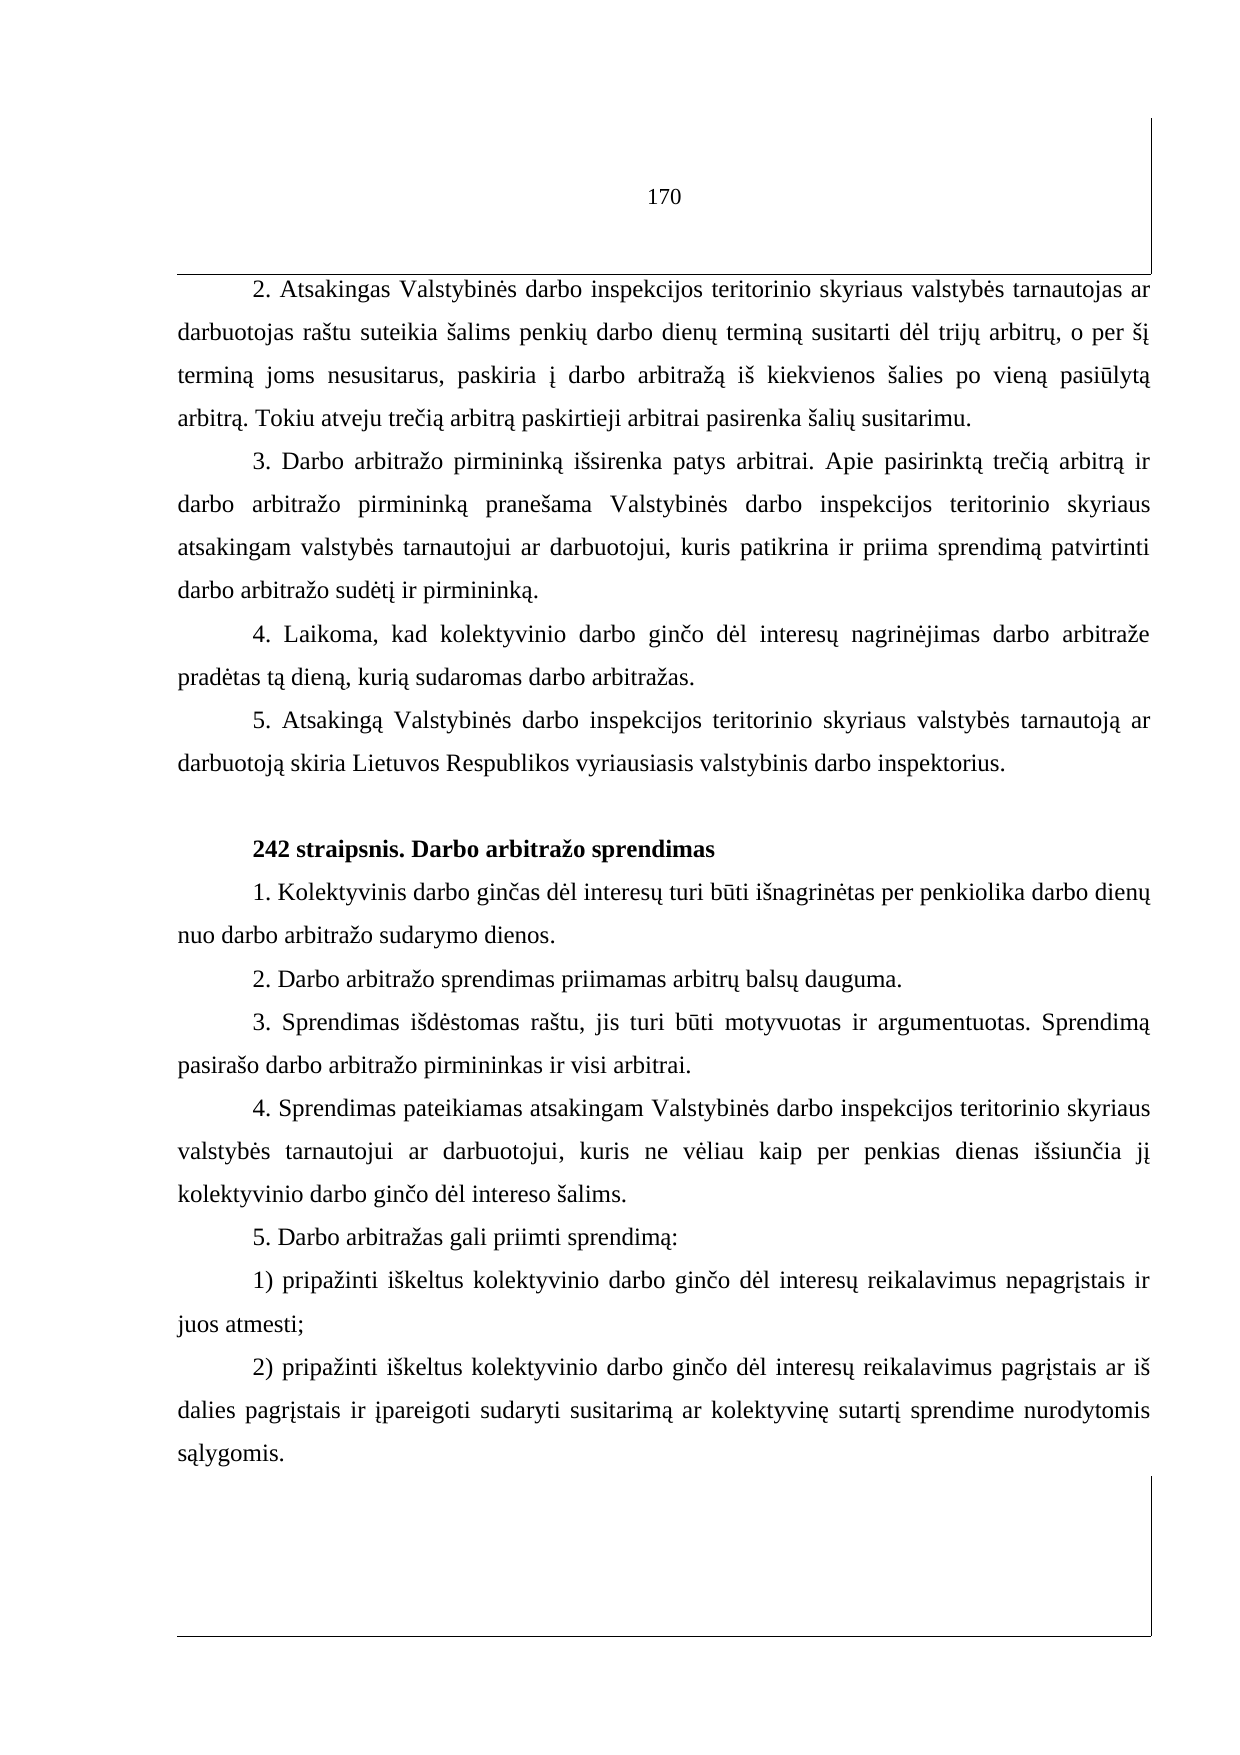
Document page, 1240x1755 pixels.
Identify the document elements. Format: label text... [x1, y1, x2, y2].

text 2) pripažinti iškeltus kolektyvinio darbo ginčo dėl interesų reikalavimus pagrįstais ar iš dalies pagrįstais ir įpareigoti sudaryti susitarimą ar kolektyvinę sutartį sprendime nurodytomis sąlygomis. [177, 1352, 1151, 1467]
text 2. Darbo arbitražo sprendimas priimamas arbitrų balsų dauguma. [177, 964, 1151, 992]
text 3. Sprendimas išdėstomas raštu, jis turi būti motyvuotas ir argumentuotas. Sprendimą pasirašo darbo arbitražo pirmininkas ir visi arbitrai. [177, 1007, 1151, 1079]
text 242 straipsnis. Darbo arbitražo sprendimas [177, 834, 1151, 863]
text 5. Atsakingą Valstybinės darbo inspekcijos teritorinio skyriaus valstybės tarnautoją ar darbuotoją skiria Lietuvos Respublikos vyriausiasis valstybinis darbo inspektorius. [177, 705, 1151, 777]
text 1) pripažinti iškeltus kolektyvinio darbo ginčo dėl interesų reikalavimus nepagrįstais ir juos atmesti; [177, 1266, 1151, 1337]
text 1. Kolektyvinis darbo ginčas dėl interesų turi būti išnagrinėtas per penkiolika darbo dienų nuo darbo arbitražo sudarymo dienos. [177, 877, 1151, 949]
text 3. Darbo arbitražo pirmininką išsirenka patys arbitrai. Apie pasirinktą trečią arbitrą ir darbo arbitražo pirmininką pranešama Valstybinės darbo inspekcijos teritorinio skyriaus atsakingam valstybės tarnautojui ar darbuotojui, kuris patikrina ir priima sprendimą patvirtinti darbo arbitražo sudėtį ir pirmininką. [177, 446, 1151, 604]
text 4. Laikoma, kad kolektyvinio darbo ginčo dėl interesų nagrinėjimas darbo arbitraže pradėtas tą dieną, kurią sudaromas darbo arbitražas. [177, 619, 1151, 691]
text 5. Darbo arbitražas gali priimti sprendimą: [177, 1222, 1151, 1251]
text 4. Sprendimas pateikiamas atsakingam Valstybinės darbo inspekcijos teritorinio skyriaus valstybės tarnautojui ar darbuotojui, kuris ne vėliau kaip per penkias dienas išsiunčia jį kolektyvinio darbo ginčo dėl intereso šalims. [177, 1093, 1151, 1208]
text 2. Atsakingas Valstybinės darbo inspekcijos teritorinio skyriaus valstybės tarnautojas ar darbuotojas raštu suteikia šalims penkių darbo dienų terminą susitarti dėl trijų arbitrų, o per šį terminą joms nesusitarus, paskiria į darbo arbitražą iš kiekvienos šalies po vieną pasiūlytą arbitrą. Tokiu atveju trečią arbitrą paskirtieji arbitrai pasirenka šalių susitarimu. [177, 274, 1151, 432]
